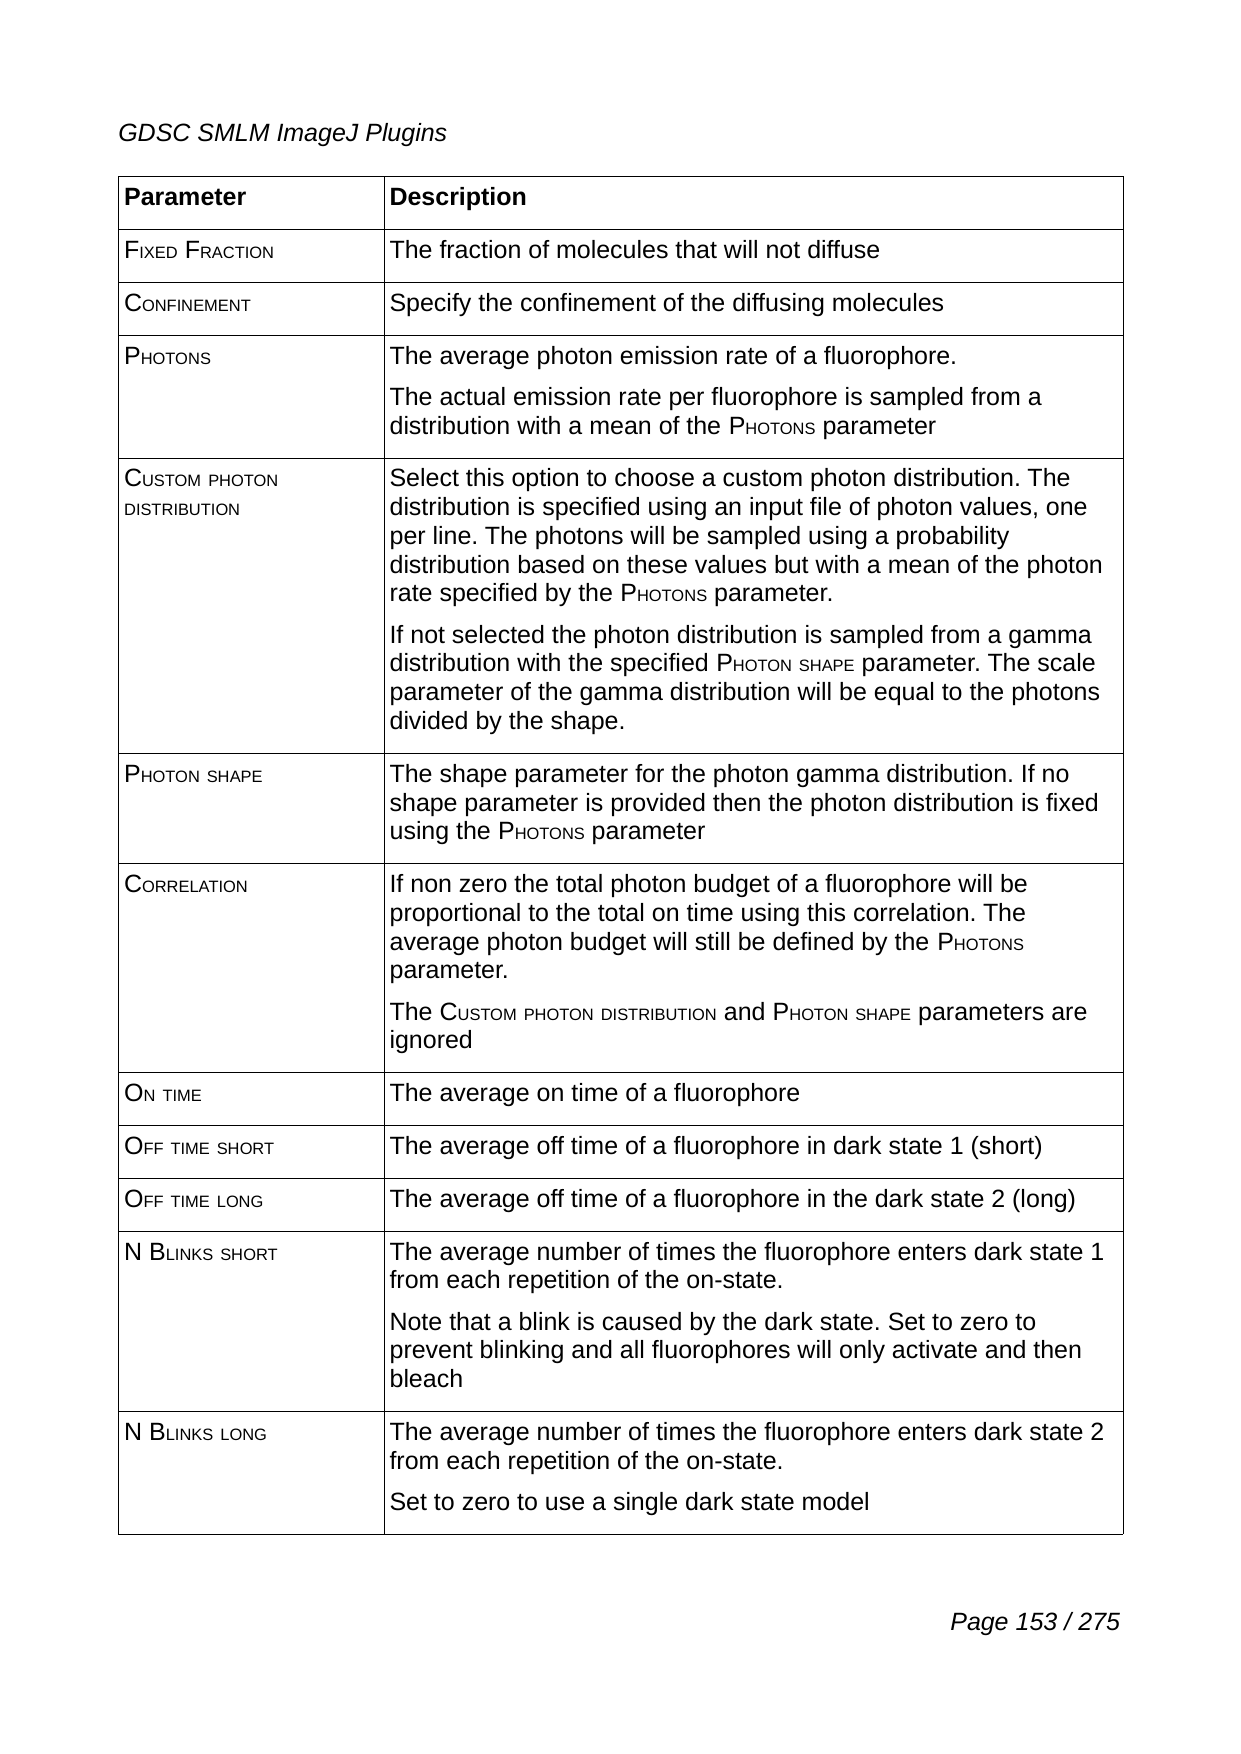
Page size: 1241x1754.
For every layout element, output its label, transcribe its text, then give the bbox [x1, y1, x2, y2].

table_cell N Blinks long [119, 1412, 384, 1534]
table_header Parameter [119, 177, 384, 229]
table_cell The average number of times the fluorophore enters dark state 2 from each repetition of the on-state. Set to zero to use a single dark state model [385, 1412, 1123, 1534]
table_cell Photon shape [119, 754, 384, 863]
table_cell Off time long [119, 1179, 384, 1231]
table_cell Select this option to choose a custom photon distribution. The distribution is specified using an input file of photon values, one per line. The photons will be sampled using a probability distribution based on these values but with a mean of the photon rate specified by the Photons parameter. If not selected the photon distribution is sampled from a gamma distribution with the specified Photon shape parameter. The scale parameter of the gamma distribution will be equal to the photons divided by the shape. [385, 459, 1123, 753]
table_cell The average on time of a fluorophore [385, 1073, 1123, 1125]
table_cell N Blinks short [119, 1232, 384, 1411]
table_cell The average off time of a fluorophore in dark state 1 (short) [385, 1126, 1123, 1178]
table_cell Correlation [119, 864, 384, 1072]
table_cell Confinement [119, 283, 384, 335]
table_cell The average photon emission rate of a fluorophore. The actual emission rate per fluorophore is sampled from a distribution with a mean of the Photons parameter [385, 336, 1123, 458]
table_cell If non zero the total photon budget of a fluorophore will be proportional to the total on time using this correlation. The average photon budget will still be defined by the Photons parameter. The Custom photon distribution and Photon shape parameters are ignored [385, 864, 1123, 1072]
table_cell The average number of times the fluorophore enters dark state 1 from each repetition of the on-state. Note that a blink is caused by the dark state. Set to zero to prevent blinking and all fluorophores will only activate and then bleach [385, 1232, 1123, 1411]
table_cell Fixed Fraction [119, 230, 384, 282]
table_cell Off time short [119, 1126, 384, 1178]
table_cell Specify the confinement of the diffusing molecules [385, 283, 1123, 335]
table_cell The average off time of a fluorophore in the dark state 2 (long) [385, 1179, 1123, 1231]
table_header Description [385, 177, 1123, 229]
table_cell On time [119, 1073, 384, 1125]
table_cell The shape parameter for the photon gamma distribution. If no shape parameter is provided then the photon distribution is fixed using the Photons parameter [385, 754, 1123, 863]
table_cell The fraction of molecules that will not diffuse [385, 230, 1123, 282]
table_cell Photons [119, 336, 384, 458]
table_cell Custom photon distribution [119, 459, 384, 753]
